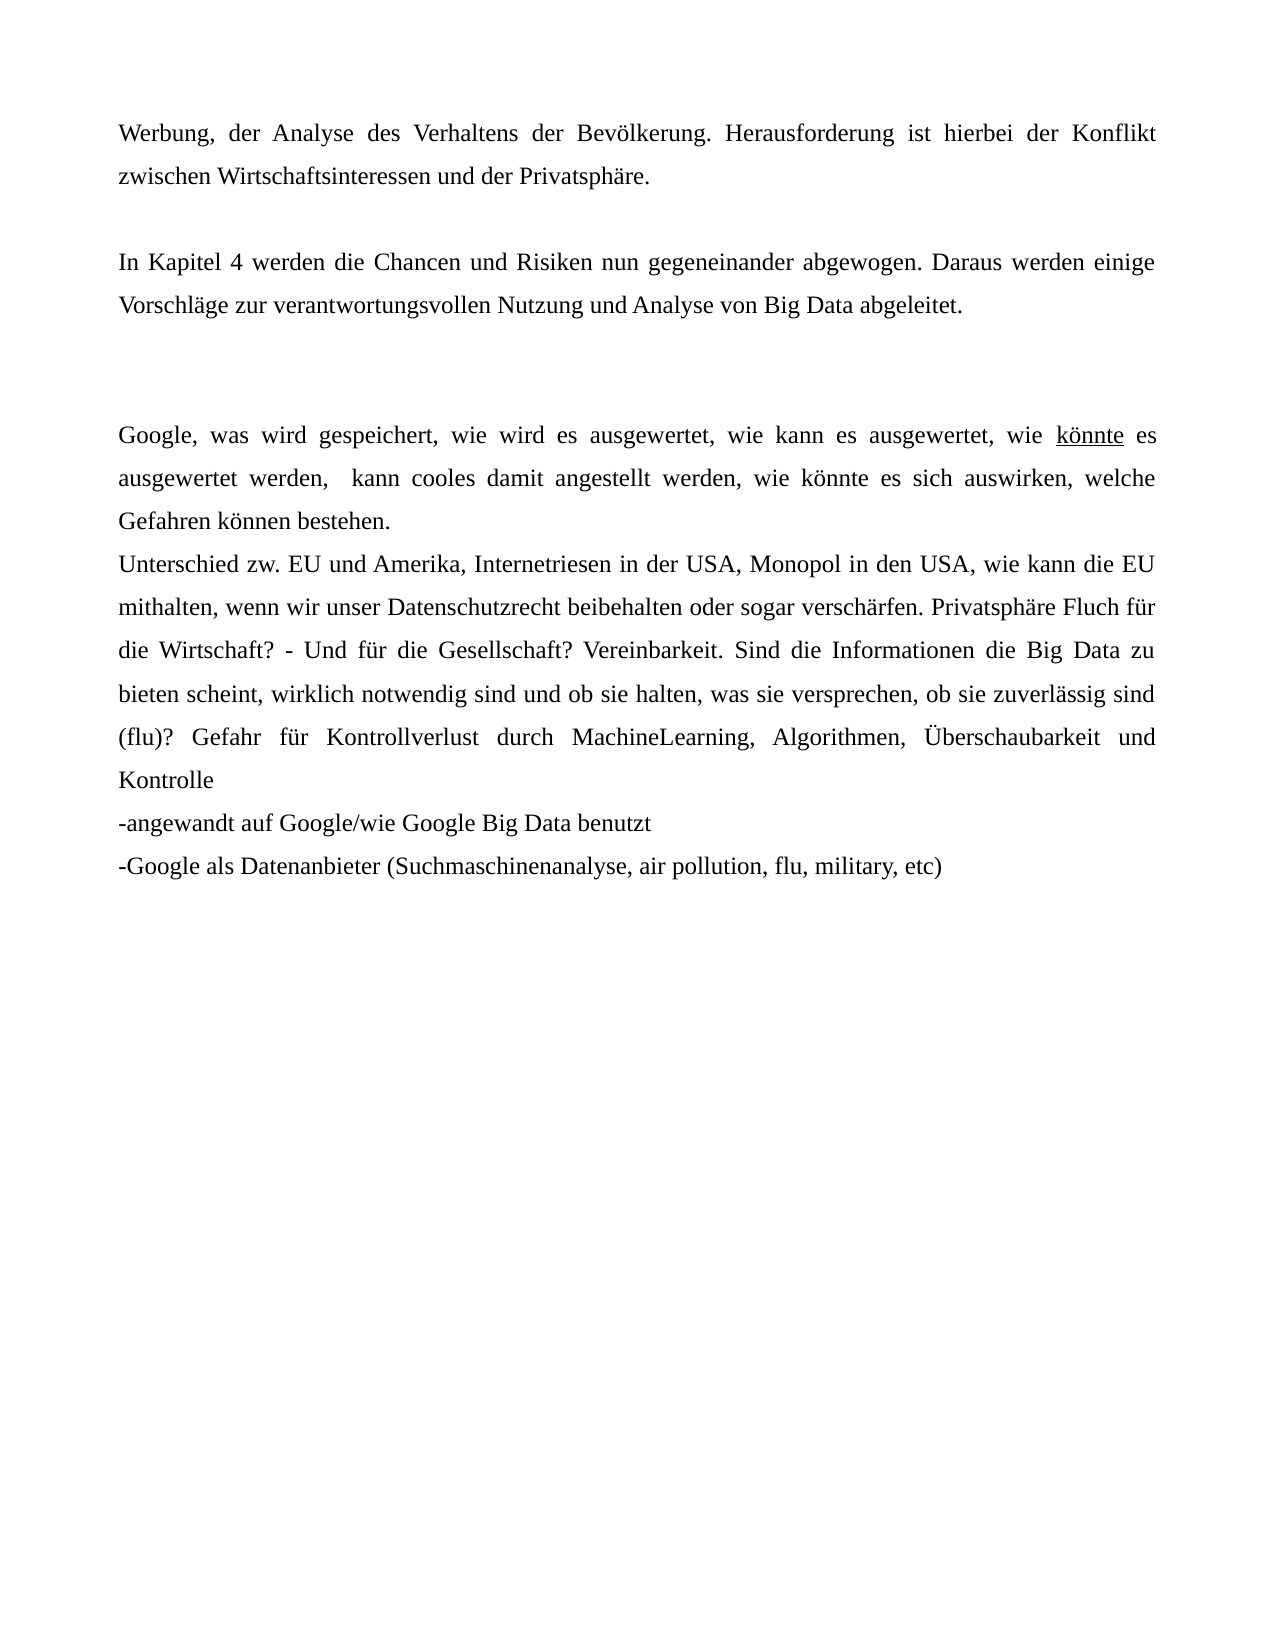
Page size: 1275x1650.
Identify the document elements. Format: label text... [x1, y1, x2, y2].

text -angewandt auf Google/wie Google Big Data benutzt [118, 808, 1157, 837]
text Werbung, der Analyse des Verhaltens der Bevölkerung. Herausforderung ist hierbei der Konflikt zwischen Wirtschaftsinteressen und der Privatsphäre. [118, 118, 1157, 190]
text -Google als Datenanbieter (Suchmaschinenanalyse, air pollution, flu, military, etc) [118, 851, 1157, 880]
text Google, was wird gespeichert, wie wird es ausgewertet, wie kann es ausgewertet, wie könnte es ausgewertet werden, kann cooles damit angestellt werden, wie könnte es sich auswirken, welche Gefahren können bestehen. [118, 420, 1157, 535]
text In Kapitel 4 werden die Chancen und Risiken nun gegeneinander abgewogen. Daraus werden einige Vorschläge zur verantwortungsvollen Nutzung und Analyse von Big Data abgeleitet. [118, 247, 1157, 319]
text Unterschied zw. EU und Amerika, Internetriesen in der USA, Monopol in den USA, wie kann die EU mithalten, wenn wir unser Datenschutzrecht beibehalten oder sogar verschärfen. Privatsphäre Fluch für die Wirtschaft? - Und für die Gesellschaft? Vereinbarkeit. Sind die Informationen die Big Data zu bieten scheint, wirklich notwendig sind und ob sie halten, was sie versprechen, ob sie zuverlässig sind (flu)? Gefahr für Kontrollverlust durch MachineLearning, Algorithmen, Überschaubarkeit und Kontrolle [118, 549, 1157, 794]
